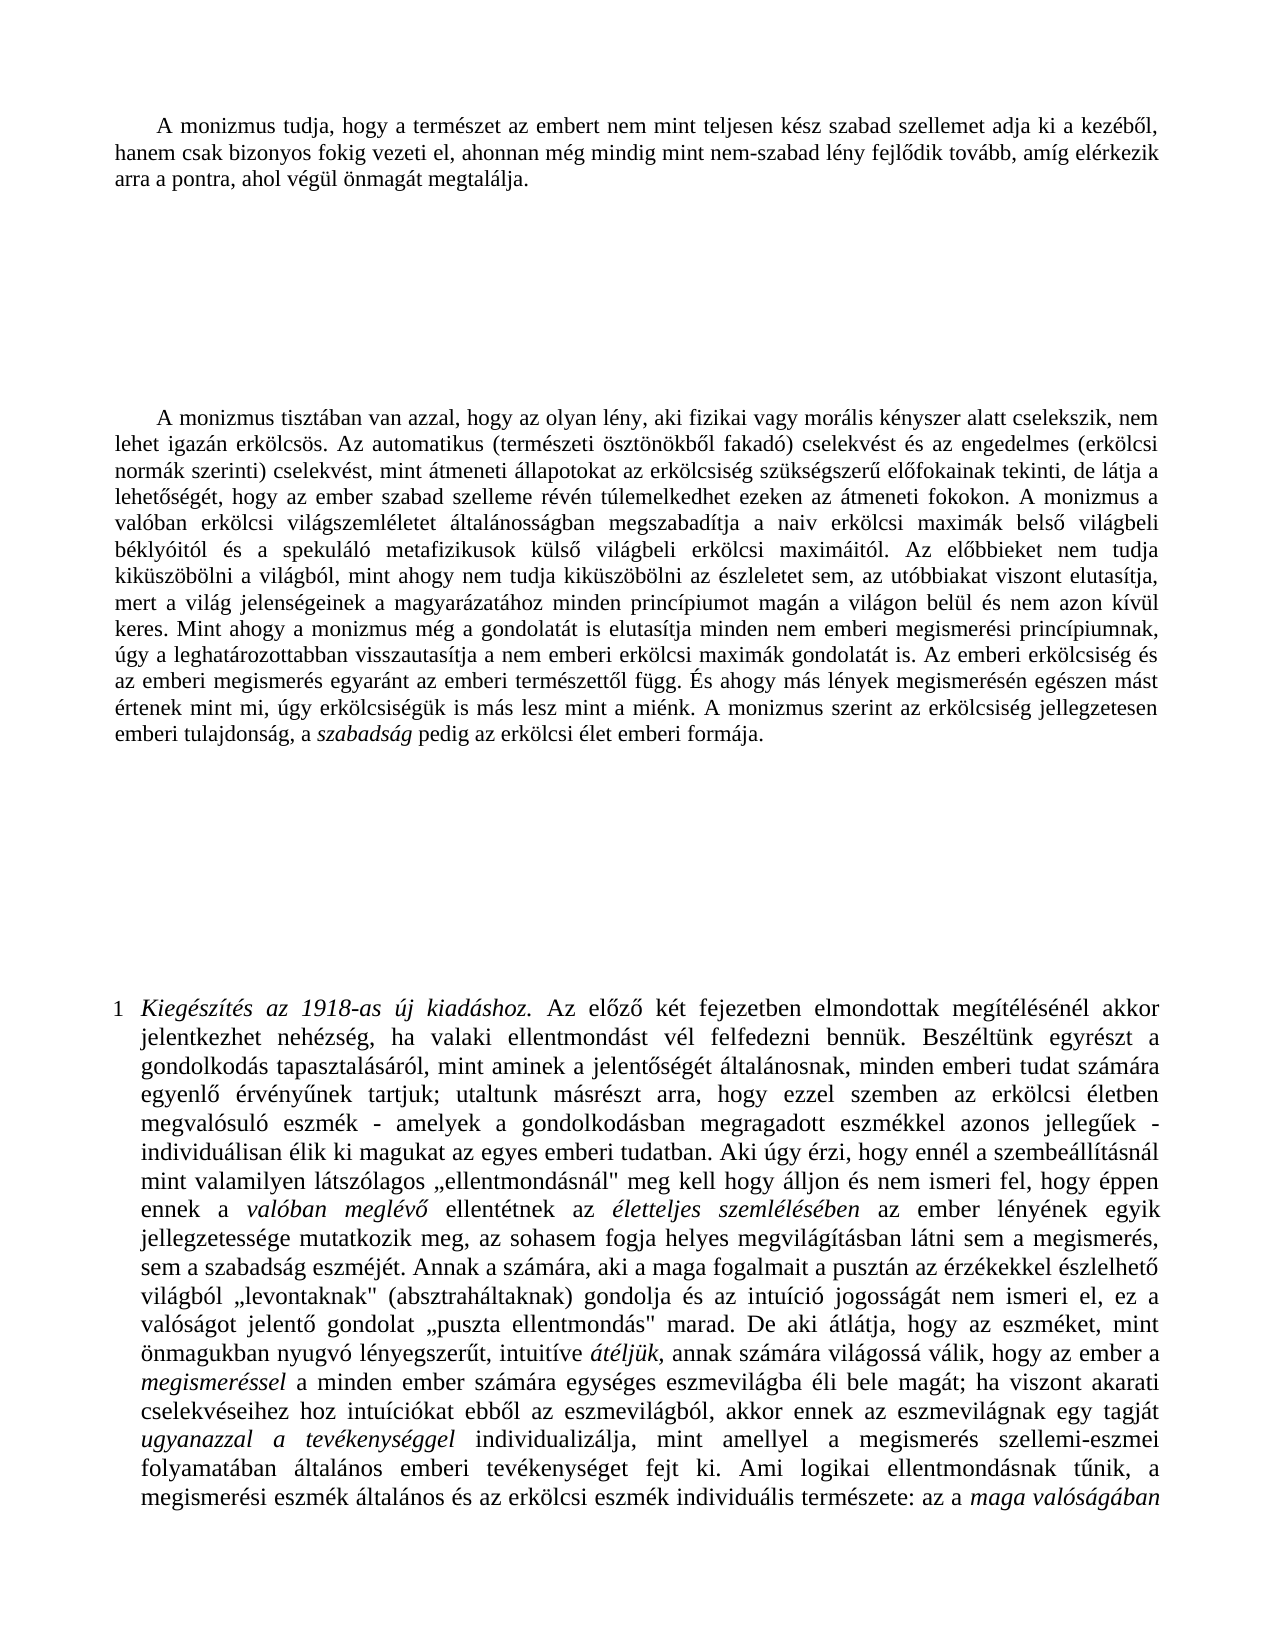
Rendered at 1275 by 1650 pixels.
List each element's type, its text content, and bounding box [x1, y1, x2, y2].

text A monizmus tudja, hogy a természet az embert nem mint teljesen kész szabad szellemet adja ki a kezéből, hanem csak bizonyos fokig vezeti el, ahonnan még mindig mint nem-szabad lény fejlődik tovább, amíg elérkezik arra a pontra, ahol végül önmagát megtalálja. [114, 112, 1160, 192]
text A monizmus tisztában van azzal, hogy az olyan lény, aki fizikai vagy morális kényszer alatt cselekszik, nem lehet igazán erkölcsös. Az automatikus (természeti ösztönökből fakadó) cselekvést és az engedelmes (erkölcsi normák szerinti) cselekvést, mint átmeneti állapotokat az erkölcsiség szükségszerű előfokainak tekinti, de látja a lehetőségét, hogy az ember szabad szelleme révén túlemelkedhet ezeken az átmeneti fokokon. A monizmus a valóban erkölcsi világszemléletet általánosságban megszabadítja a naiv erkölcsi maximák belső világbeli béklyóitól és a spekuláló metafizikusok külső világbeli erkölcsi maximáitól. Az előbbieket nem tudja kiküszöbölni a világból, mint ahogy nem tudja kiküszöbölni az észleletet sem, az utóbbiakat viszont elutasítja, mert a világ jelenségeinek a magyarázatához minden princípiumot magán a világon belül és nem azon kívül keres. Mint ahogy a monizmus még a gondolatát is elutasítja minden nem emberi megismerési princípiumnak, úgy a leghatározottabban visszautasítja a nem emberi erkölcsi maximák gondolatát is. Az emberi erkölcsiség és az emberi megismerés egyaránt az emberi természettől függ. És ahogy más lények megismerésén egészen mást értenek mint mi, úgy erkölcsiségük is más lesz mint a miénk. A monizmus szerint az erkölcsiség jellegzetesen emberi tulajdonság, a szabadság pedig az erkölcsi élet emberi formája. [114, 404, 1160, 747]
list Kiegészítés az 1918-as új kiadáshoz. Az előző két fejezetben elmondottak megítélésénél akkor jelentkezhet nehézség, ha valaki ellentmondást vél felfedezni bennük. Beszéltünk egyrészt a gondolkodás tapasztalásáról, mint aminek a jelentőségét általánosnak, minden emberi tudat számára egyenlő érvényűnek tartjuk; utaltunk másrészt arra, hogy ezzel szemben az erkölcsi életben megvalósuló eszmék - amelyek a gondolkodásban megragadott eszmékkel azonos jellegűek - individuálisan élik ki magukat az egyes emberi tudatban. Aki úgy érzi, hogy ennél a szembeállításnál mint valamilyen látszólagos „ellentmondásnál" meg kell hogy álljon és nem ismeri fel, hogy éppen ennek a valóban meglévő ellentétnek az életteljes szemlélésében az ember lényének egyik jellegzetessége mutatkozik meg, az sohasem fogja helyes megvilágításban látni sem a megismerés, sem a szabadság eszméjét. Annak a számára, aki a maga fogalmait a pusztán az érzékekkel észlelhető világból „levontaknak" (absztraháltaknak) gondolja és az intuíció jogosságát nem ismeri el, ez a valóságot jelentő gondolat „puszta ellentmondás" marad. De aki átlátja, hogy az eszméket, mint önmagukban nyugvó lényegszerűt, intuitíve átéljük, annak számára világossá válik, hogy az ember a megismeréssel a minden ember számára egységes eszmevilágba éli bele magát; ha viszont akarati cselekvéseihez hoz intuíciókat ebből az eszmevilágból, akkor ennek az eszmevilágnak egy tagját ugyanazzal a tevékenységgel individualizálja, mint amellyel a megismerés szellemi-eszmei folyamatában általános emberi tevékenységet fejt ki. Ami logikai ellentmondásnak tűnik, a megismerési eszmék általános és az erkölcsi eszmék individuális természete: az a maga valóságában [112, 993, 1160, 1511]
